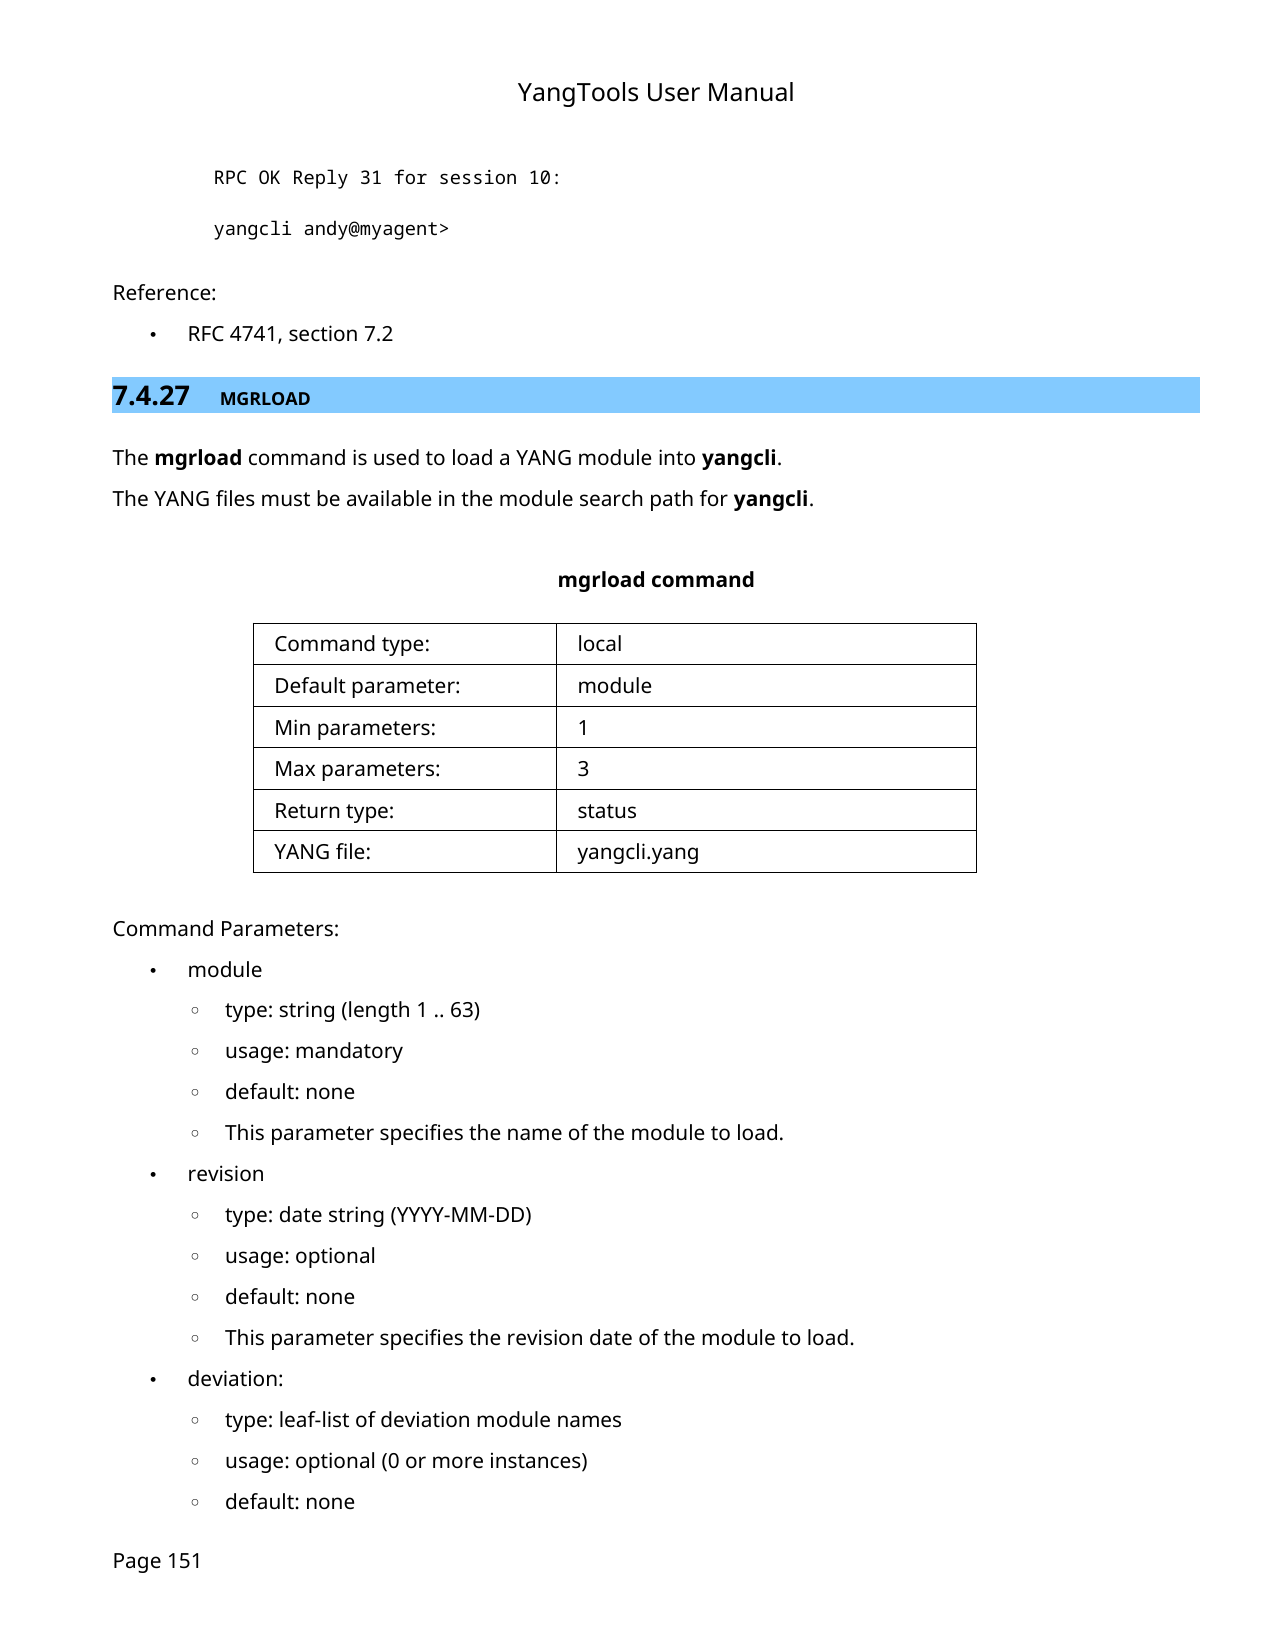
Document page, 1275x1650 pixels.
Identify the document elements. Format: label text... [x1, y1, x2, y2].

list type: date string (YYYY-MM-DD) [187, 1200, 1200, 1229]
table_cell status [557, 790, 976, 830]
list RFC 4741, section 7.2 [150, 319, 1200, 347]
list default: none [187, 1487, 1200, 1515]
table_cell 1 [557, 707, 976, 747]
text Command Parameters: [112, 914, 1200, 942]
table_header Command type: [254, 624, 556, 664]
list default: none [187, 1077, 1200, 1106]
list deviation: [150, 1364, 1200, 1392]
text The YANG files must be available in the module search path for yangcli. [112, 484, 1200, 512]
list type: string (length 1 .. 63) [187, 996, 1200, 1024]
table_cell Return type: [254, 790, 556, 830]
list type: leaf-list of deviation module names [187, 1405, 1200, 1433]
list module [150, 955, 1200, 983]
list usage: mandatory [187, 1037, 1200, 1065]
text RPC OK Reply 31 for session 10: yangcli andy@myagent> [139, 138, 1200, 266]
subtitle mgrload [112, 377, 1200, 413]
list usage: optional (0 or more instances) [187, 1446, 1200, 1474]
table_cell YANG file: [254, 831, 556, 872]
table_cell 3 [557, 748, 976, 789]
table_cell Max parameters: [254, 748, 556, 789]
text The mgrload command is used to load a YANG module into yangcli. [112, 443, 1200, 471]
list This parameter specifies the revision date of the module to load. [187, 1323, 1200, 1352]
text Reference: [112, 278, 1200, 307]
table_cell module [557, 665, 976, 706]
list revision [150, 1159, 1200, 1188]
table_cell Min parameters: [254, 707, 556, 747]
table_header local [557, 624, 976, 664]
table_cell yangcli.yang [557, 831, 976, 872]
list This parameter specifies the name of the module to load. [187, 1118, 1200, 1147]
list usage: optional [187, 1241, 1200, 1270]
table_cell Default parameter: [254, 665, 556, 706]
subtitle mgrload command [127, 566, 1185, 594]
list default: none [187, 1282, 1200, 1311]
